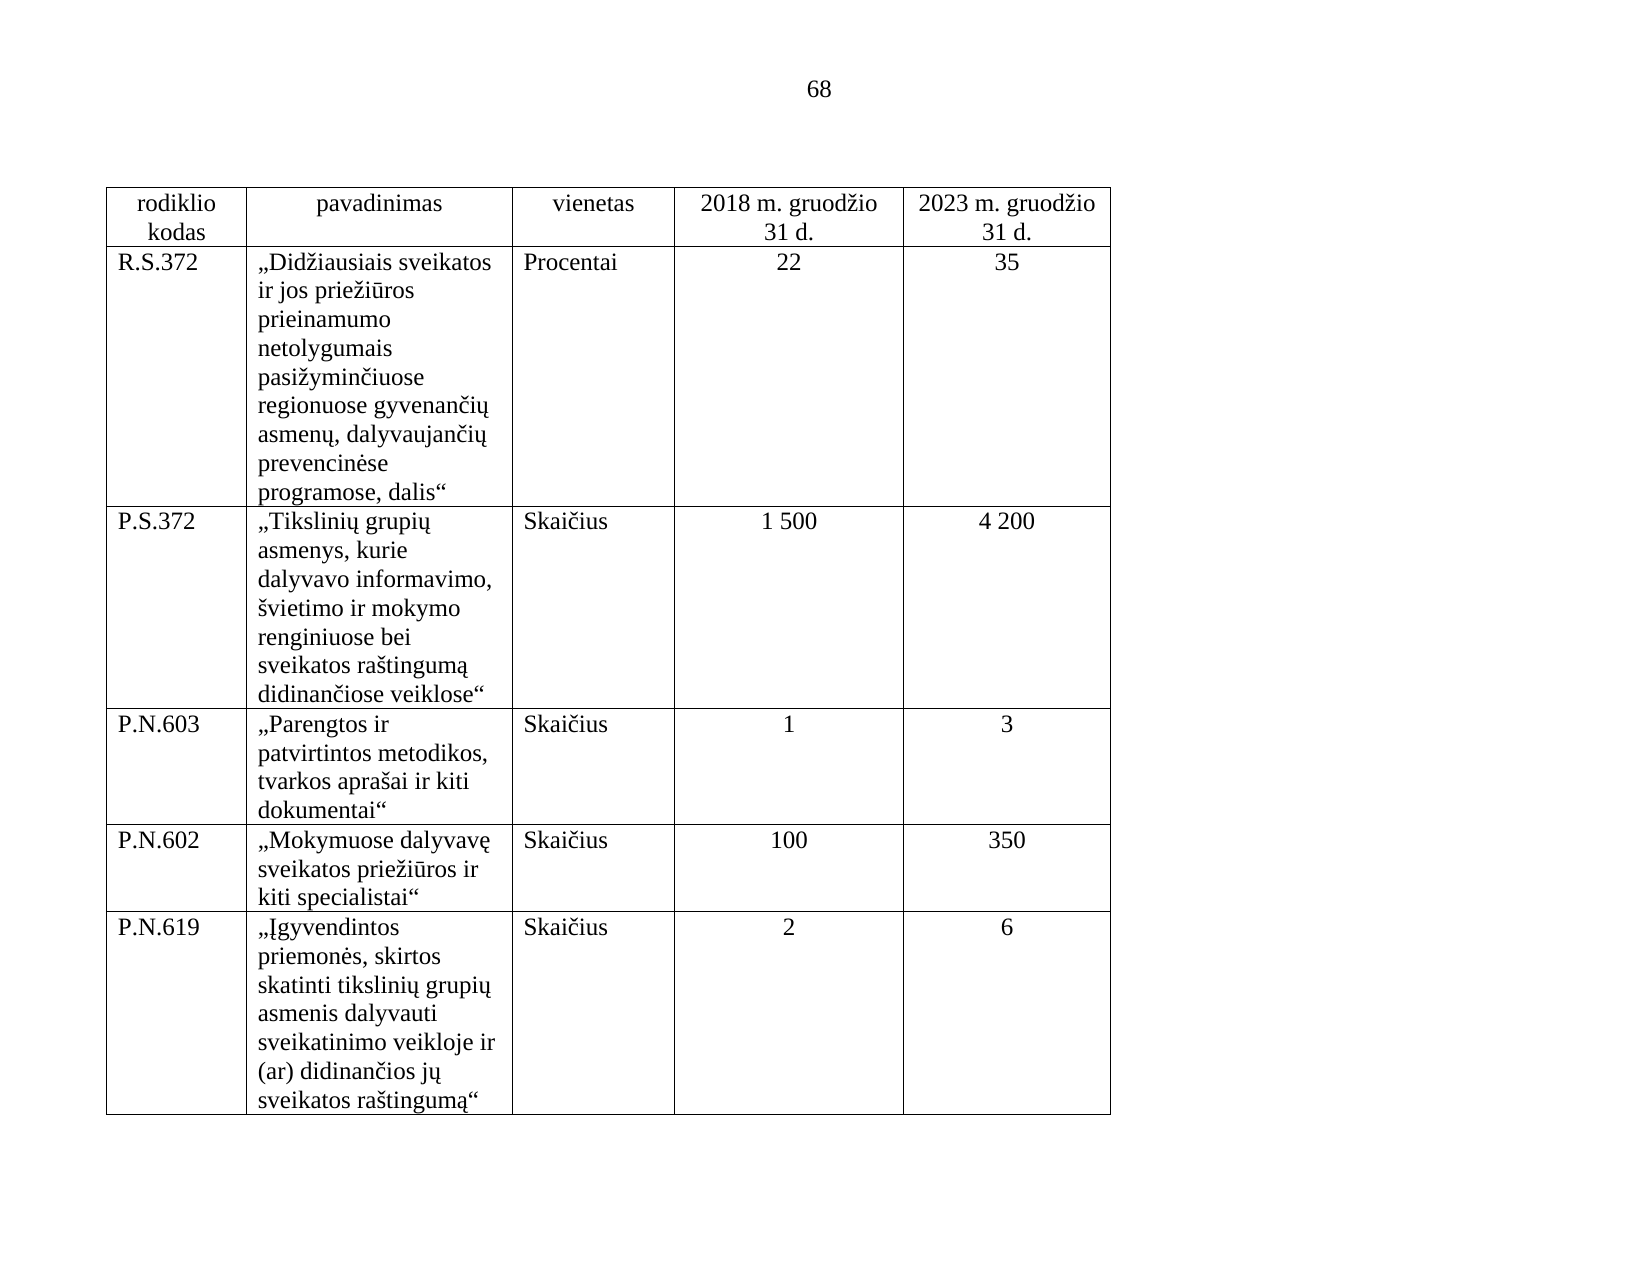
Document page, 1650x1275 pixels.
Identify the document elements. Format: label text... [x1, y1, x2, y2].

table_cell „Parengtos ir patvirtintos metodikos, tvarkos aprašai ir kiti dokumentai“ [247, 709, 512, 824]
table_cell 35 [904, 247, 1110, 506]
table_cell „Tikslinių grupių asmenys, kurie dalyvavo informavimo, švietimo ir mokymo renginiuose bei sveikatos raštingumą didinančiose veiklose“ [247, 507, 512, 708]
table_cell P.N.602 [107, 825, 246, 911]
table_cell „Didžiausiais sveikatos ir jos priežiūros prieinamumo netolygumais pasižyminčiuose regionuose gyvenančių asmenų, dalyvaujančių prevencinėse programose, dalis“ [247, 247, 512, 506]
table_cell 6 [904, 912, 1110, 1113]
table_cell „Mokymuose dalyvavę sveikatos priežiūros ir kiti specialistai“ [247, 825, 512, 911]
table_cell P.N.619 [107, 912, 246, 1113]
table_header 2018 m. gruodžio 31 d. [675, 188, 903, 246]
table_cell P.S.372 [107, 507, 246, 708]
table_cell Skaičius [513, 507, 674, 708]
table_header vienetas [513, 188, 674, 246]
table_cell P.N.603 [107, 709, 246, 824]
table_cell 1 500 [675, 507, 903, 708]
table_header 2023 m. gruodžio 31 d. [904, 188, 1110, 246]
table_cell 1 [675, 709, 903, 824]
table_cell Skaičius [513, 912, 674, 1113]
table_cell 350 [904, 825, 1110, 911]
table_cell Procentai [513, 247, 674, 506]
table_cell R.S.372 [107, 247, 246, 506]
table_cell Skaičius [513, 825, 674, 911]
table_cell 2 [675, 912, 903, 1113]
table_cell 22 [675, 247, 903, 506]
table_cell „Įgyvendintos priemonės, skirtos skatinti tikslinių grupių asmenis dalyvauti sveikatinimo veikloje ir (ar) didinančios jų sveikatos raštingumą“ [247, 912, 512, 1113]
table_cell 4 200 [904, 507, 1110, 708]
table_cell Skaičius [513, 709, 674, 824]
table_cell 100 [675, 825, 903, 911]
table_cell 3 [904, 709, 1110, 824]
table_header pavadinimas [247, 188, 512, 246]
table_header rodiklio kodas [107, 188, 246, 246]
